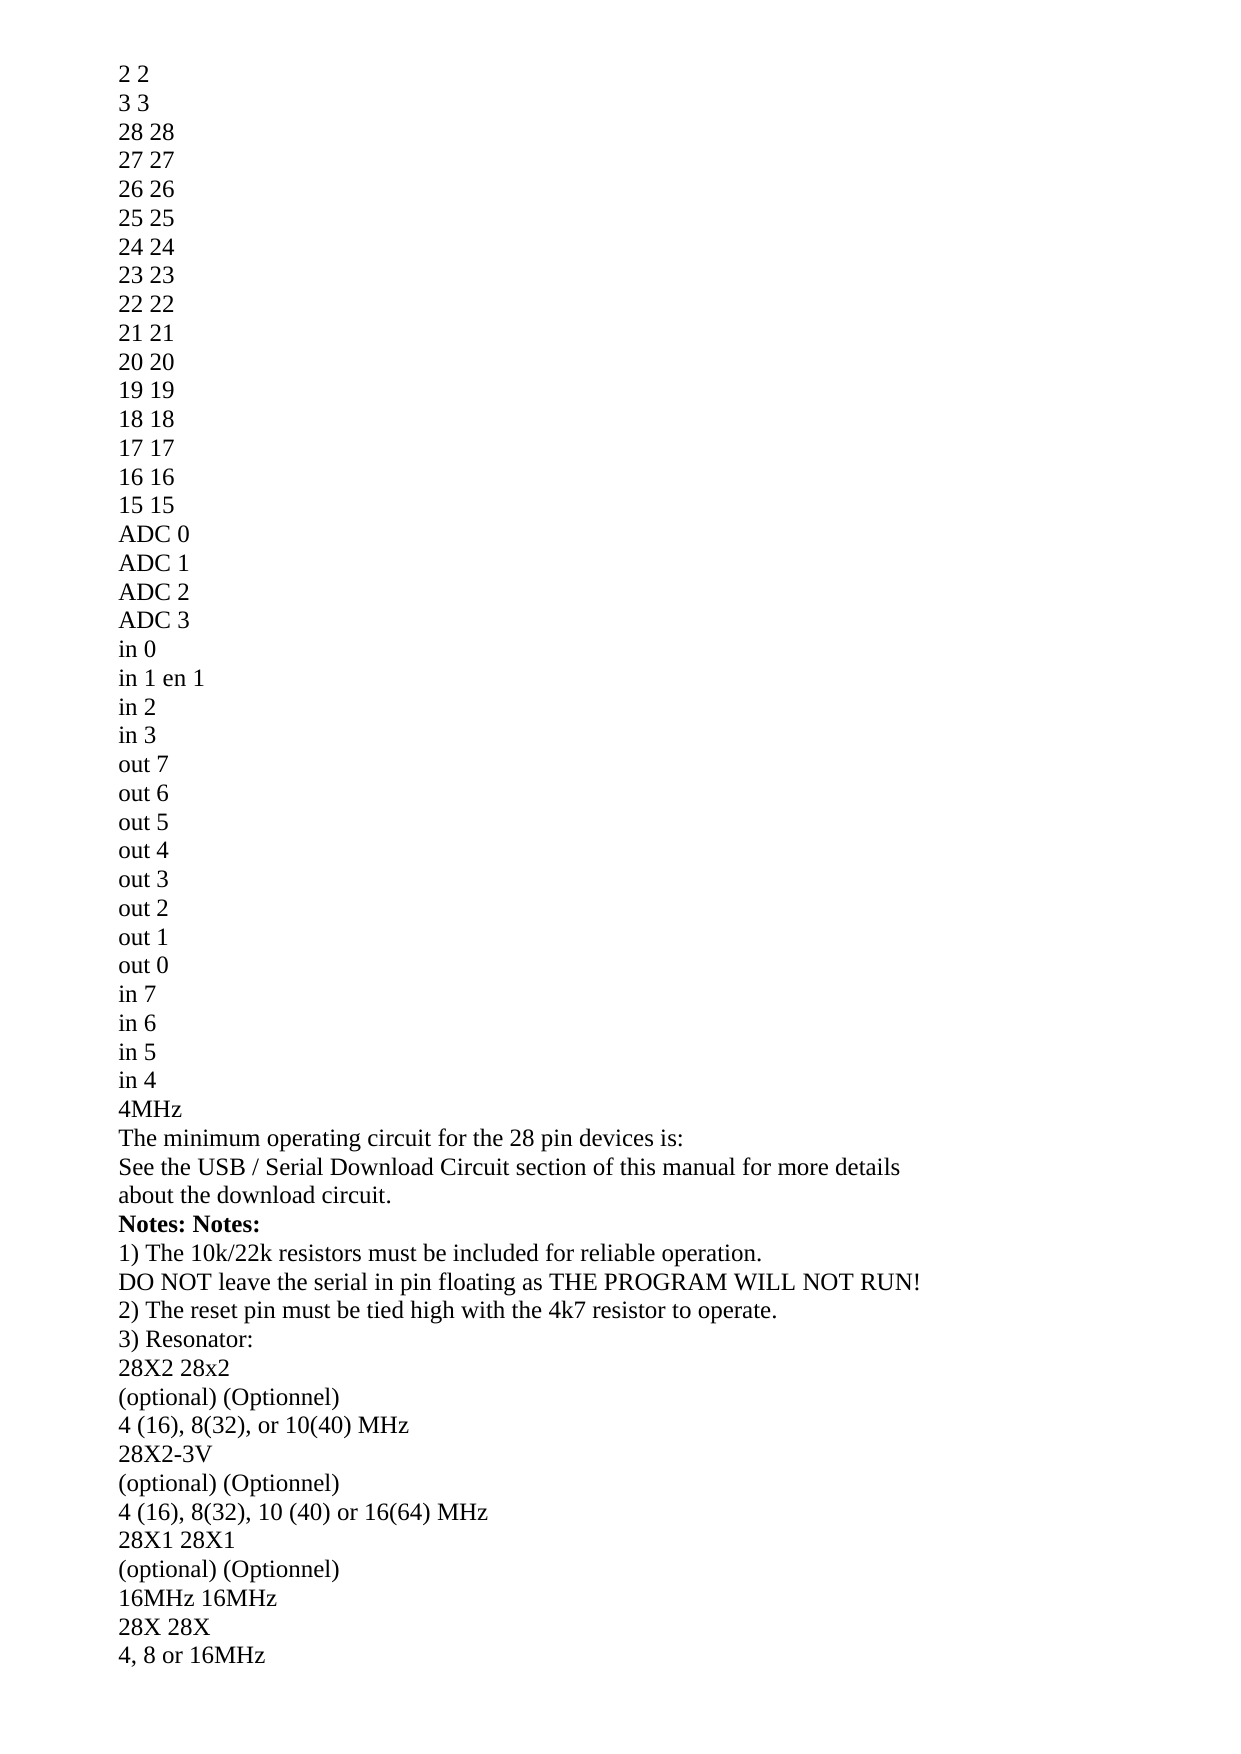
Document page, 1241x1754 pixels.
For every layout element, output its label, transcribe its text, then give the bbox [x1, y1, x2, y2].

text 3 3 [118, 88, 1181, 117]
text 19 19 [118, 375, 1181, 404]
text 28X1 28X1 [118, 1525, 1181, 1554]
text 21 21 [118, 318, 1181, 347]
text Notes: Notes: [118, 1209, 1181, 1238]
text 17 17 [118, 433, 1181, 462]
text ADC 0 [118, 519, 1181, 548]
text in 2 [118, 692, 1181, 720]
text 16 16 [118, 462, 1181, 490]
text in 3 [118, 720, 1181, 749]
text (optional) (Optionnel) [118, 1468, 1181, 1497]
text (optional) (Optionnel) [118, 1382, 1181, 1410]
text out 2 [118, 893, 1181, 922]
text (optional) (Optionnel) [118, 1554, 1181, 1583]
text out 0 [118, 950, 1181, 979]
text 1) The 10k/22k resistors must be included for reliable operation. [118, 1238, 1181, 1267]
text 24 24 [118, 232, 1181, 260]
text ADC 2 [118, 577, 1181, 605]
text out 3 [118, 864, 1181, 893]
text The minimum operating circuit for the 28 pin devices is: [118, 1123, 1181, 1152]
text See the USB / Serial Download Circuit section of this manual for more details [118, 1152, 1181, 1180]
text 4, 8 or 16MHz [118, 1640, 1181, 1669]
text in 4 [118, 1065, 1181, 1094]
text 16MHz 16MHz [118, 1583, 1181, 1612]
text out 5 [118, 807, 1181, 835]
text 28 28 [118, 117, 1181, 145]
text 26 26 [118, 174, 1181, 203]
text in 5 [118, 1037, 1181, 1065]
text 22 22 [118, 289, 1181, 318]
text 28X2 28x2 [118, 1353, 1181, 1382]
text ADC 3 [118, 605, 1181, 634]
text ADC 1 [118, 548, 1181, 577]
text out 1 [118, 922, 1181, 950]
text in 0 [118, 634, 1181, 663]
text out 6 [118, 778, 1181, 807]
text DO NOT leave the serial in pin floating as THE PROGRAM WILL NOT RUN! [118, 1267, 1181, 1295]
text 4 (16), 8(32), or 10(40) MHz [118, 1410, 1181, 1439]
text 4MHz [118, 1094, 1181, 1123]
text 28X2-3V [118, 1439, 1181, 1468]
text 20 20 [118, 347, 1181, 375]
text 18 18 [118, 404, 1181, 433]
text in 6 [118, 1008, 1181, 1037]
text about the download circuit. [118, 1180, 1181, 1209]
text 28X 28X [118, 1612, 1181, 1640]
text 2) The reset pin must be tied high with the 4k7 resistor to operate. [118, 1295, 1181, 1324]
text 15 15 [118, 490, 1181, 519]
text in 1 en 1 [118, 663, 1181, 692]
text 27 27 [118, 145, 1181, 174]
text 4 (16), 8(32), 10 (40) or 16(64) MHz [118, 1497, 1181, 1525]
text in 7 [118, 979, 1181, 1008]
text 3) Resonator: [118, 1324, 1181, 1353]
text 23 23 [118, 260, 1181, 289]
text out 7 [118, 749, 1181, 778]
text 2 2 [118, 59, 1181, 88]
text 25 25 [118, 203, 1181, 232]
text out 4 [118, 835, 1181, 864]
